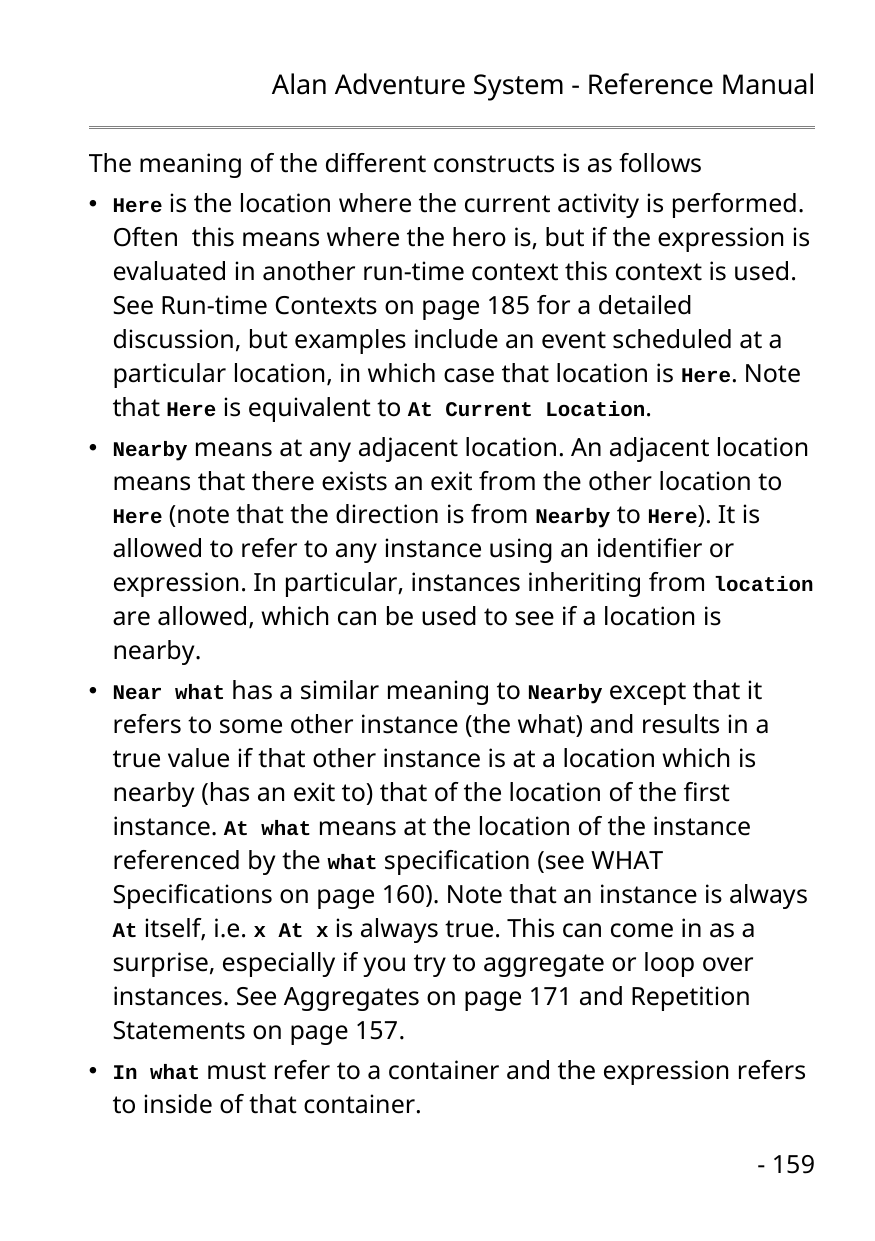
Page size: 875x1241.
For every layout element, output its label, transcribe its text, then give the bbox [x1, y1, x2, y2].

text The meaning of the different constructs is as follows [88, 146, 815, 179]
list Near what has a similar meaning to Nearby except that it refers to some other instance (the what) and results in a true value if that other instance is at a location which is nearby (has an exit to) that of the location of the first instance. At what means at the location of the instance referenced by the what specification (see WHAT Specifications on page 121). Note that an instance is always At itself, i.e. x At x is always true. This can come in as a surprise, especially if you try to aggregate or loop over instances. See Aggregates on page 129 and Repetition Statements on page 118. [88, 673, 815, 1047]
list Nearby means at any adjacent location. An adjacent location means that there exists an exit from the other location to Here (note that the direction is from Nearby to Here). It is allowed to refer to any instance using an identifier or expression. In particular, instances inheriting from location are allowed, which can be used to see if a location is nearby. [88, 429, 815, 667]
list In what must refer to a container and the expression refers to inside of that container. [88, 1053, 815, 1121]
list Here is the location where the current activity is performed. Often this means where the hero is, but if the expression is evalu­ated in another run-time context this context is used. See Run-time Contexts on page 142 for a detailed discussion, but examples include an event scheduled at a particular location, in which case that location is Here. Note that Here is equivalent to At Current Location. [88, 186, 815, 424]
